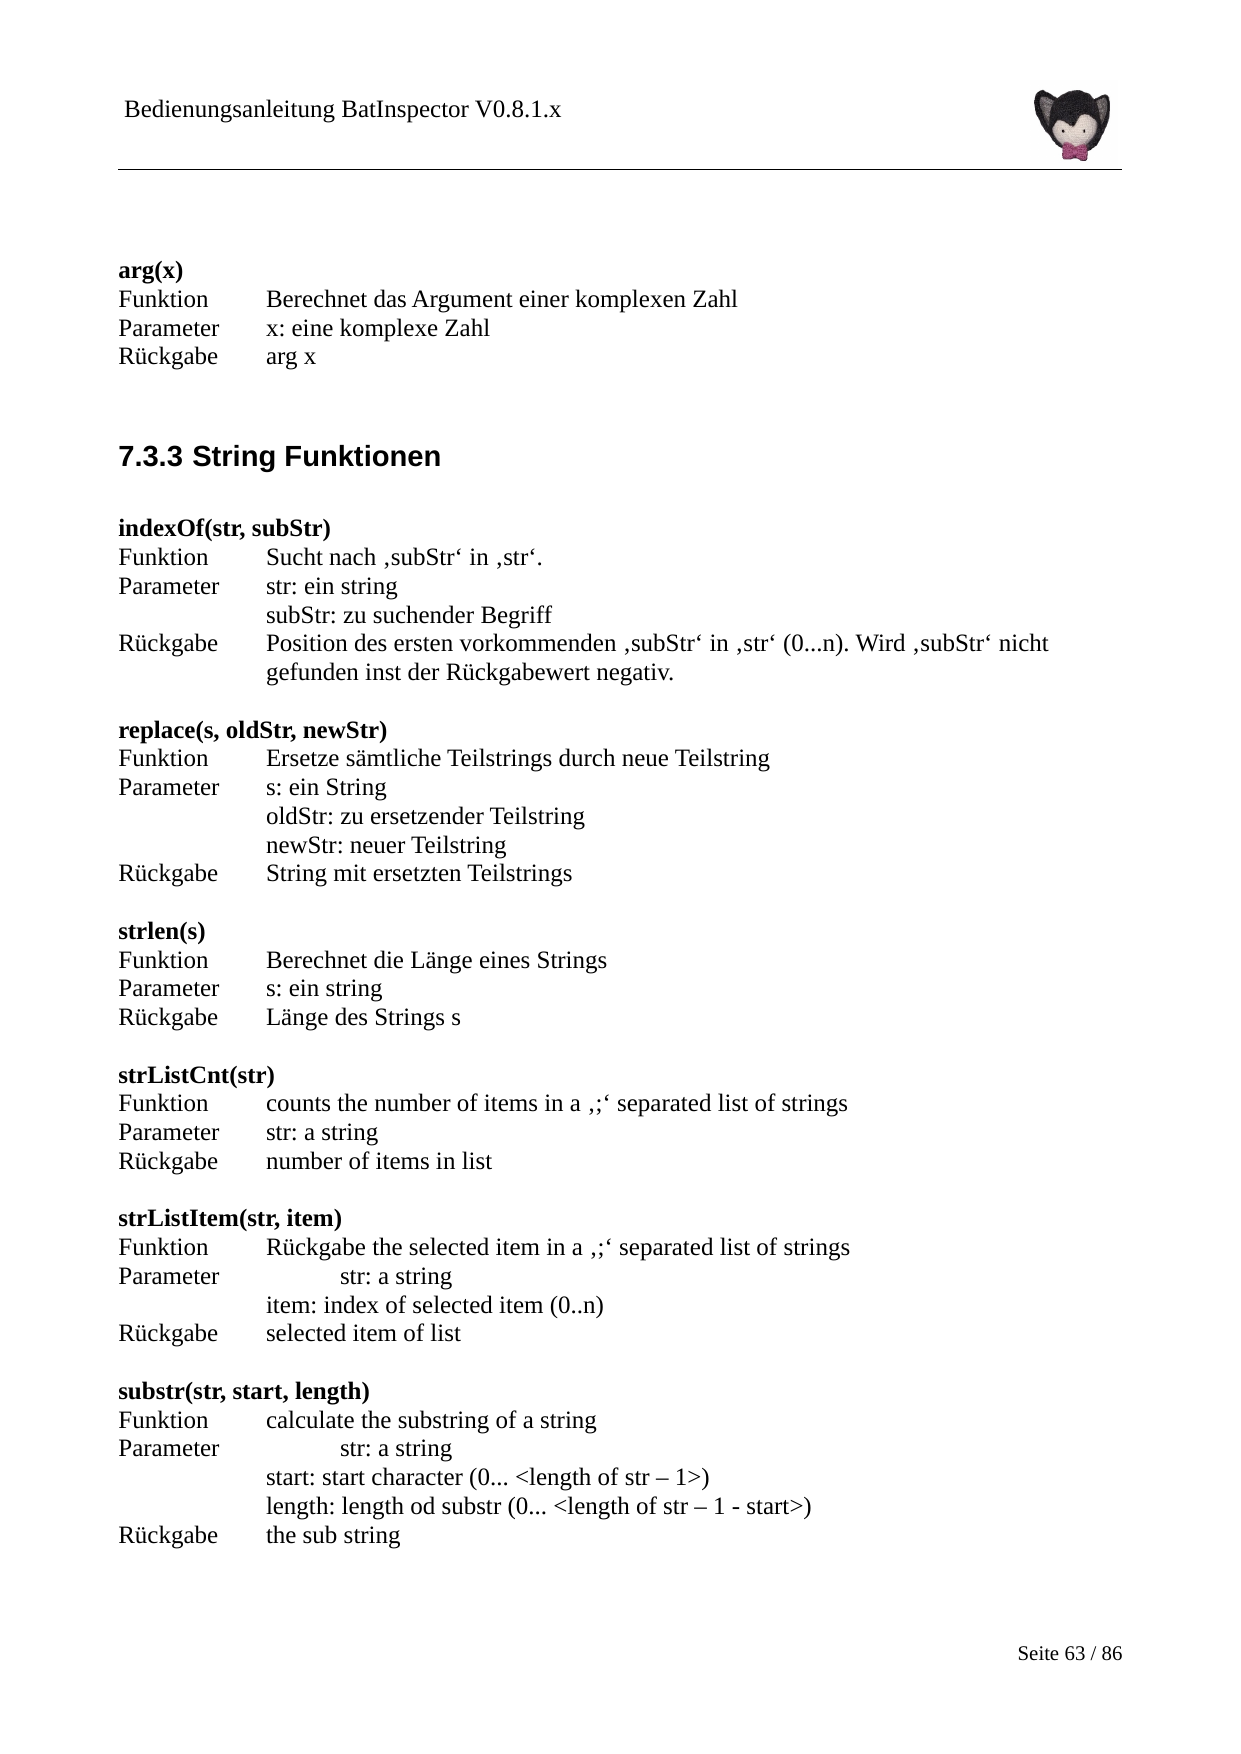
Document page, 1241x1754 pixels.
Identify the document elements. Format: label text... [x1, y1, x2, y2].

text indexOf(str, subStr) [118, 513, 1122, 542]
text Parameter str: a string Rückgabe number of items in list [118, 1117, 1122, 1175]
text Funktion Berechnet die Länge eines Strings [118, 945, 1122, 973]
text strListCnt(str) [118, 1060, 1122, 1088]
text Funktion Sucht nach ‚subStr‘ in ‚str‘. [118, 542, 1122, 571]
text Rückgabe Länge des Strings s [118, 1002, 1122, 1031]
text Funktion counts the number of items in a ‚;‘ separated list of strings [118, 1088, 1122, 1117]
text replace(s, oldStr, newStr) [118, 715, 1122, 743]
text Funktion calculate the substring of a string [118, 1405, 1122, 1433]
text strlen(s) [118, 916, 1122, 945]
text Parameter str: a string start: start character (0... <length of str – 1>) length: length od substr (0... <length of str – 1 - start>) [118, 1433, 1122, 1520]
subtitle String Funktionen [118, 439, 1122, 472]
text Funktion Ersetze sämtliche Teilstrings durch neue Teilstring [118, 743, 1122, 772]
text newStr: neuer Teilstring [118, 830, 1122, 858]
text arg(x) [118, 255, 1122, 284]
picture [1030, 80, 1119, 169]
text substr(str, start, length) [118, 1376, 1122, 1405]
text Parameter s: ein String oldStr: zu ersetzender Teilstring [118, 772, 1122, 830]
text Funktion Rückgabe the selected item in a ‚;‘ separated list of strings [118, 1232, 1122, 1261]
text Rückgabe Position des ersten vorkommenden ‚subStr‘ in ‚str‘ (0...n). Wird ‚subStr‘ nicht gefunden inst der Rückgabewert negativ. [118, 628, 1122, 686]
text strListItem(str, item) [118, 1203, 1122, 1232]
text Parameter str: ein string subStr: zu suchender Begriff [118, 571, 1122, 628]
text Parameter x: eine komplexe Zahl [118, 313, 1122, 341]
text Rückgabe arg x [118, 341, 1122, 370]
text Rückgabe the sub string [118, 1520, 1122, 1548]
text Rückgabe String mit ersetzten Teilstrings [118, 858, 1122, 887]
text Parameter str: a string item: index of selected item (0..n) Rückgabe selected item of list [118, 1261, 1122, 1347]
text Parameter s: ein string [118, 973, 1122, 1002]
text Funktion Berechnet das Argument einer komplexen Zahl [118, 284, 1122, 313]
